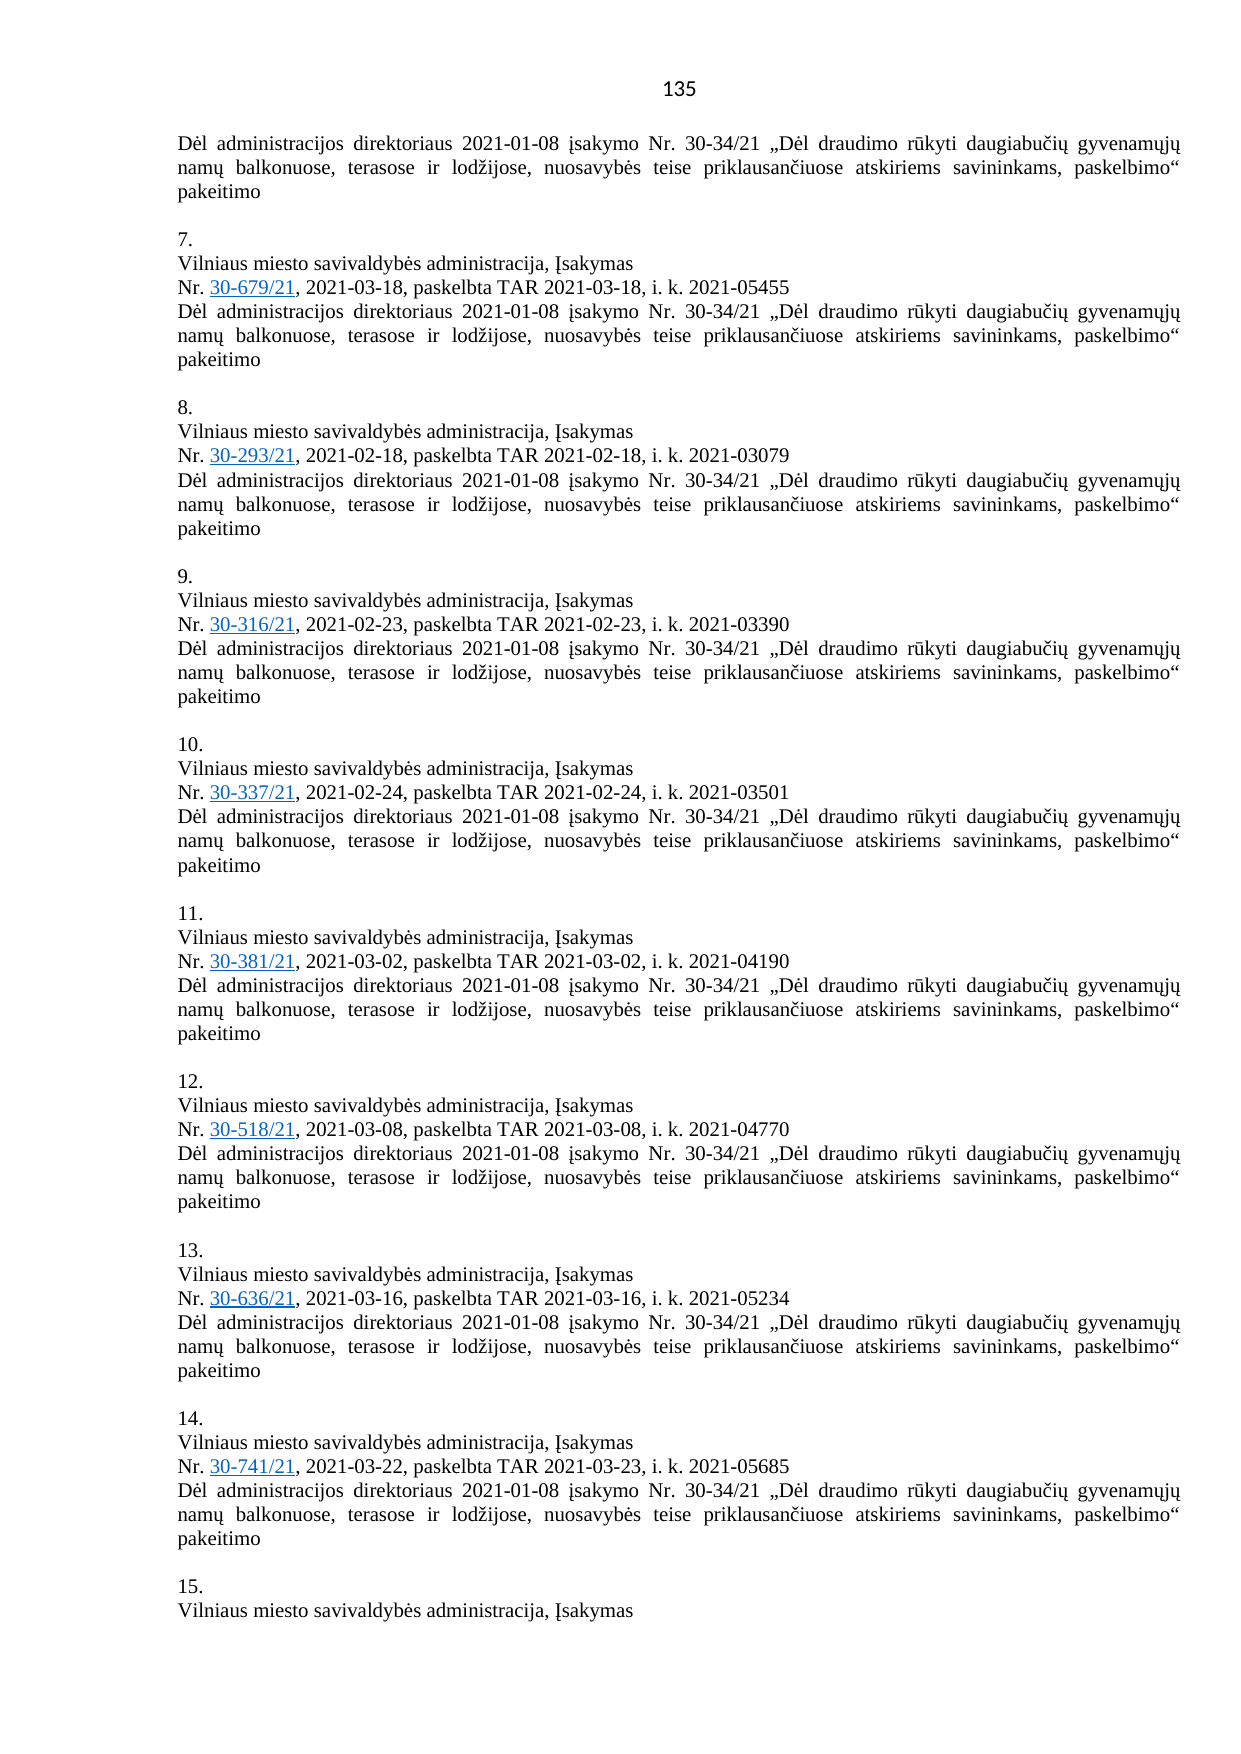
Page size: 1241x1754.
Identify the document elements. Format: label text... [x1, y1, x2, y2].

text 15. [177, 1574, 1181, 1598]
text Nr. 30-381/21, 2021-03-02, paskelbta TAR 2021-03-02, i. k. 2021-04190 [177, 949, 1181, 973]
text Vilniaus miesto savivaldybės administracija, Įsakymas [177, 1598, 1181, 1622]
text Dėl administracijos direktoriaus 2021-01-08 įsakymo Nr. 30-34/21 „Dėl draudimo rūkyti daugiabučių gyvenamųjų namų balkonuose, terasose ir lodžijose, nuosavybės teise priklausančiuose atskiriems savininkams, paskelbimo“ pakeitimo [177, 1141, 1181, 1213]
text Vilniaus miesto savivaldybės administracija, Įsakymas [177, 251, 1181, 275]
text 7. [177, 227, 1181, 251]
text 13. [177, 1237, 1181, 1262]
text Nr. 30-337/21, 2021-02-24, paskelbta TAR 2021-02-24, i. k. 2021-03501 [177, 780, 1181, 804]
text Nr. 30-293/21, 2021-02-18, paskelbta TAR 2021-02-18, i. k. 2021-03079 [177, 443, 1181, 467]
text 11. [177, 901, 1181, 925]
text 12. [177, 1069, 1181, 1093]
text Dėl administracijos direktoriaus 2021-01-08 įsakymo Nr. 30-34/21 „Dėl draudimo rūkyti daugiabučių gyvenamųjų namų balkonuose, terasose ir lodžijose, nuosavybės teise priklausančiuose atskiriems savininkams, paskelbimo“ pakeitimo [177, 804, 1181, 877]
text 8. [177, 395, 1181, 419]
text Vilniaus miesto savivaldybės administracija, Įsakymas [177, 925, 1181, 949]
text 14. [177, 1406, 1181, 1430]
text Vilniaus miesto savivaldybės administracija, Įsakymas [177, 1093, 1181, 1117]
text Nr. 30-679/21, 2021-03-18, paskelbta TAR 2021-03-18, i. k. 2021-05455 [177, 275, 1181, 299]
text Dėl administracijos direktoriaus 2021-01-08 įsakymo Nr. 30-34/21 „Dėl draudimo rūkyti daugiabučių gyvenamųjų namų balkonuose, terasose ir lodžijose, nuosavybės teise priklausančiuose atskiriems savininkams, paskelbimo“ pakeitimo [177, 973, 1181, 1045]
text Vilniaus miesto savivaldybės administracija, Įsakymas [177, 1430, 1181, 1454]
text Vilniaus miesto savivaldybės administracija, Įsakymas [177, 1262, 1181, 1286]
text Dėl administracijos direktoriaus 2021-01-08 įsakymo Nr. 30-34/21 „Dėl draudimo rūkyti daugiabučių gyvenamųjų namų balkonuose, terasose ir lodžijose, nuosavybės teise priklausančiuose atskiriems savininkams, paskelbimo“ pakeitimo [177, 299, 1181, 371]
text Dėl administracijos direktoriaus 2021-01-08 įsakymo Nr. 30-34/21 „Dėl draudimo rūkyti daugiabučių gyvenamųjų namų balkonuose, terasose ir lodžijose, nuosavybės teise priklausančiuose atskiriems savininkams, paskelbimo“ pakeitimo [177, 1310, 1181, 1382]
text Vilniaus miesto savivaldybės administracija, Įsakymas [177, 756, 1181, 780]
text Nr. 30-316/21, 2021-02-23, paskelbta TAR 2021-02-23, i. k. 2021-03390 [177, 612, 1181, 636]
text Dėl administracijos direktoriaus 2021-01-08 įsakymo Nr. 30-34/21 „Dėl draudimo rūkyti daugiabučių gyvenamųjų namų balkonuose, terasose ir lodžijose, nuosavybės teise priklausančiuose atskiriems savininkams, paskelbimo“ pakeitimo [177, 636, 1181, 708]
text Nr. 30-518/21, 2021-03-08, paskelbta TAR 2021-03-08, i. k. 2021-04770 [177, 1117, 1181, 1141]
text Vilniaus miesto savivaldybės administracija, Įsakymas [177, 588, 1181, 612]
text Nr. 30-636/21, 2021-03-16, paskelbta TAR 2021-03-16, i. k. 2021-05234 [177, 1286, 1181, 1310]
text 9. [177, 564, 1181, 588]
text Vilniaus miesto savivaldybės administracija, Įsakymas [177, 419, 1181, 443]
text Dėl administracijos direktoriaus 2021-01-08 įsakymo Nr. 30-34/21 „Dėl draudimo rūkyti daugiabučių gyvenamųjų namų balkonuose, terasose ir lodžijose, nuosavybės teise priklausančiuose atskiriems savininkams, paskelbimo“ pakeitimo [177, 131, 1181, 203]
text Nr. 30-741/21, 2021-03-22, paskelbta TAR 2021-03-23, i. k. 2021-05685 [177, 1454, 1181, 1478]
text Dėl administracijos direktoriaus 2021-01-08 įsakymo Nr. 30-34/21 „Dėl draudimo rūkyti daugiabučių gyvenamųjų namų balkonuose, terasose ir lodžijose, nuosavybės teise priklausančiuose atskiriems savininkams, paskelbimo“ pakeitimo [177, 467, 1181, 540]
text Dėl administracijos direktoriaus 2021-01-08 įsakymo Nr. 30-34/21 „Dėl draudimo rūkyti daugiabučių gyvenamųjų namų balkonuose, terasose ir lodžijose, nuosavybės teise priklausančiuose atskiriems savininkams, paskelbimo“ pakeitimo [177, 1478, 1181, 1550]
text 10. [177, 732, 1181, 756]
